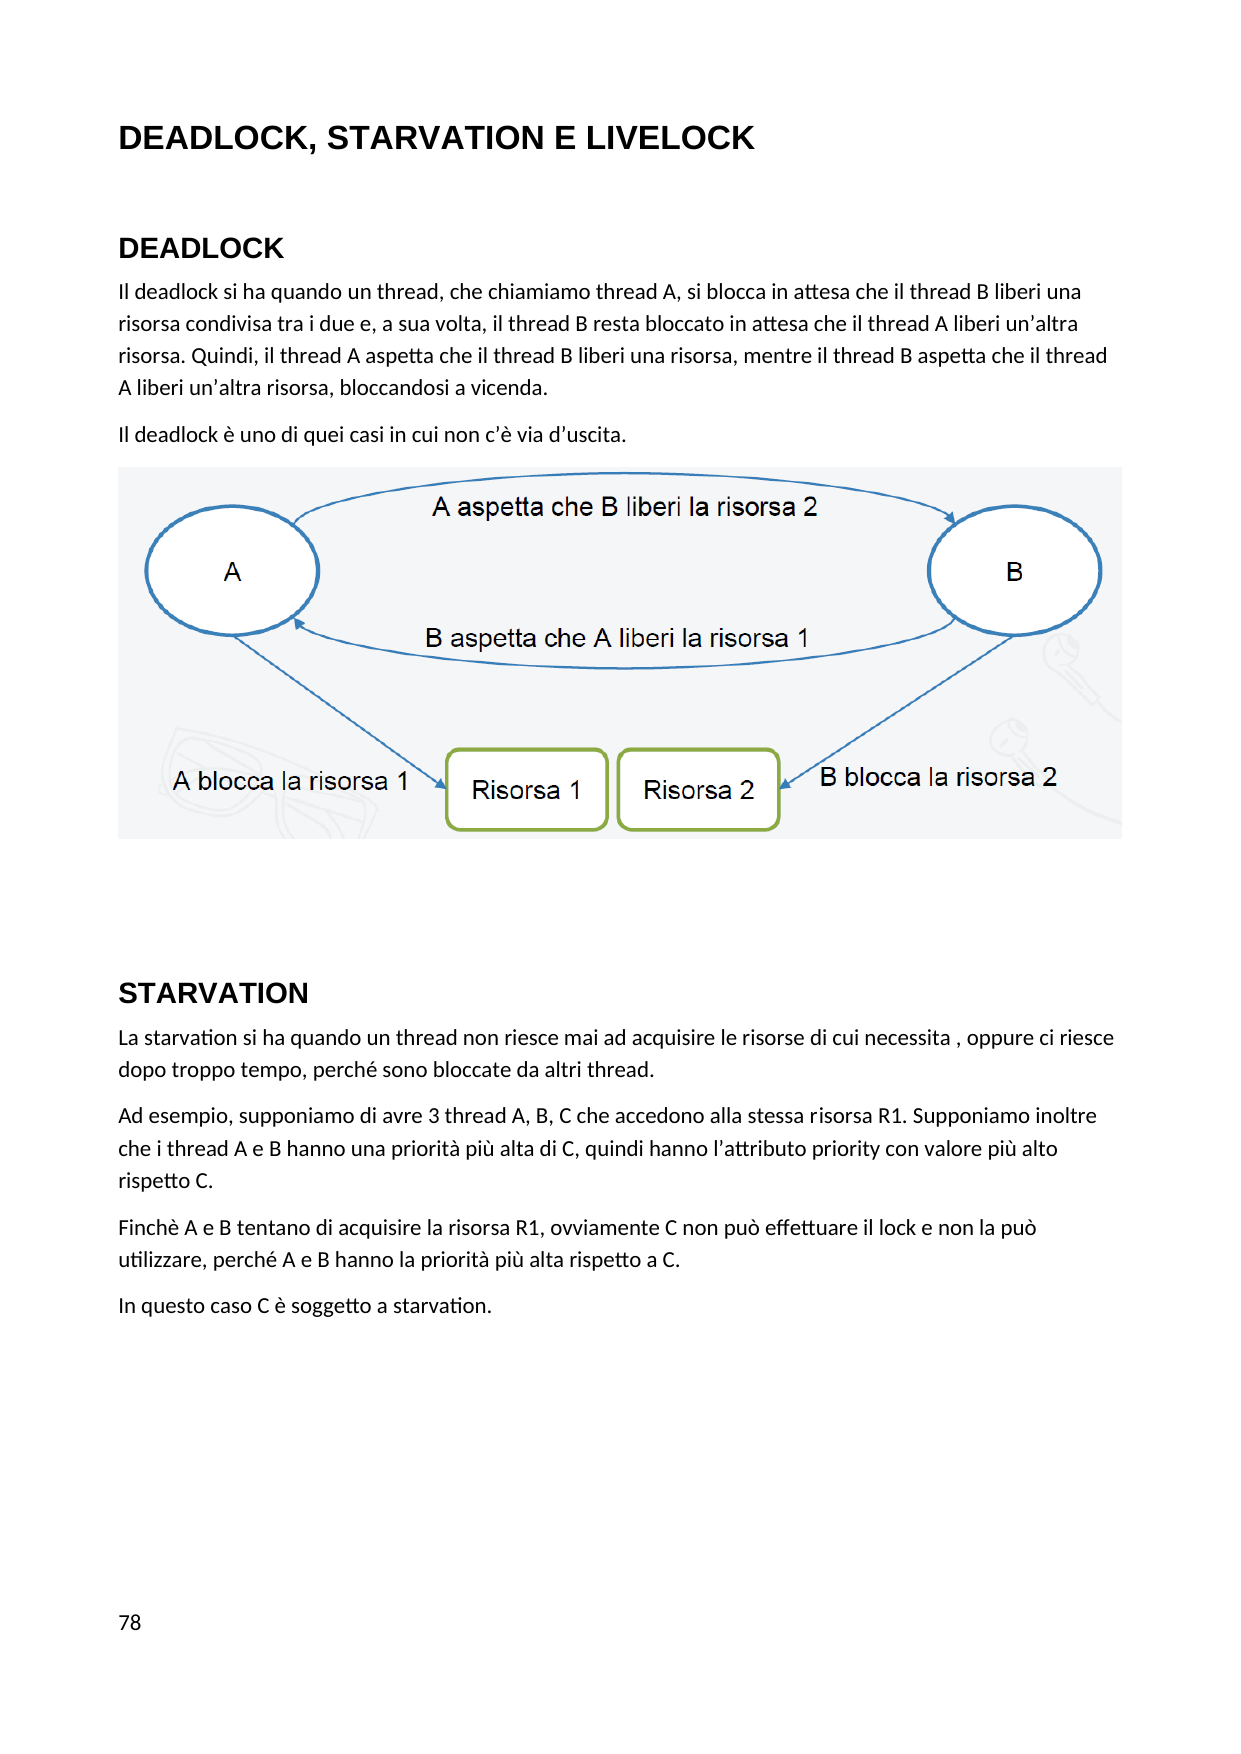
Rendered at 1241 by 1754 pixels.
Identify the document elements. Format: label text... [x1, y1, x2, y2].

text Il deadlock si ha quando un thread, che chiamiamo thread A, si blocca in attesa che il thread B liberi una risorsa condivisa tra i due e, a sua volta, il thread B resta bloccato in attesa che il thread A liberi un’altra risorsa. Quindi, il thread A aspetta che il thread B liberi una risorsa, mentre il thread B aspetta che il thread A liberi un’altra risorsa, bloccandosi a vicenda. [118, 277, 1122, 401]
text La starvation si ha quando un thread non riesce mai ad acquisire le risorse di cui necessita , oppure ci riesce dopo troppo tempo, perché sono bloccate da altri thread. [118, 1023, 1122, 1083]
text Ad esempio, supponiamo di avre 3 thread A, B, C che accedono alla stessa risorsa R1. Supponiamo inoltre che i thread A e B hanno una priorità più alta di C, quindi hanno l’attributo priority con valore più alto rispetto C. [118, 1102, 1122, 1194]
text Finchè A e B tentano di acquisire la risorsa R1, ovviamente C non può effettuare il lock e non la può utilizzare, perché A e B hanno la priorità più alta rispetto a C. [118, 1213, 1122, 1273]
subtitle STARVATION [118, 976, 1122, 1010]
subtitle DEADLOCK [118, 231, 1122, 264]
text Il deadlock è uno di quei casi in cui non c’è via d’uscita. [118, 420, 1122, 448]
subtitle DEADLOCK, STARVATION E LIVELOCK [118, 118, 1122, 157]
text In questo caso C è soggetto a starvation. [118, 1292, 1122, 1320]
picture [118, 467, 1123, 839]
